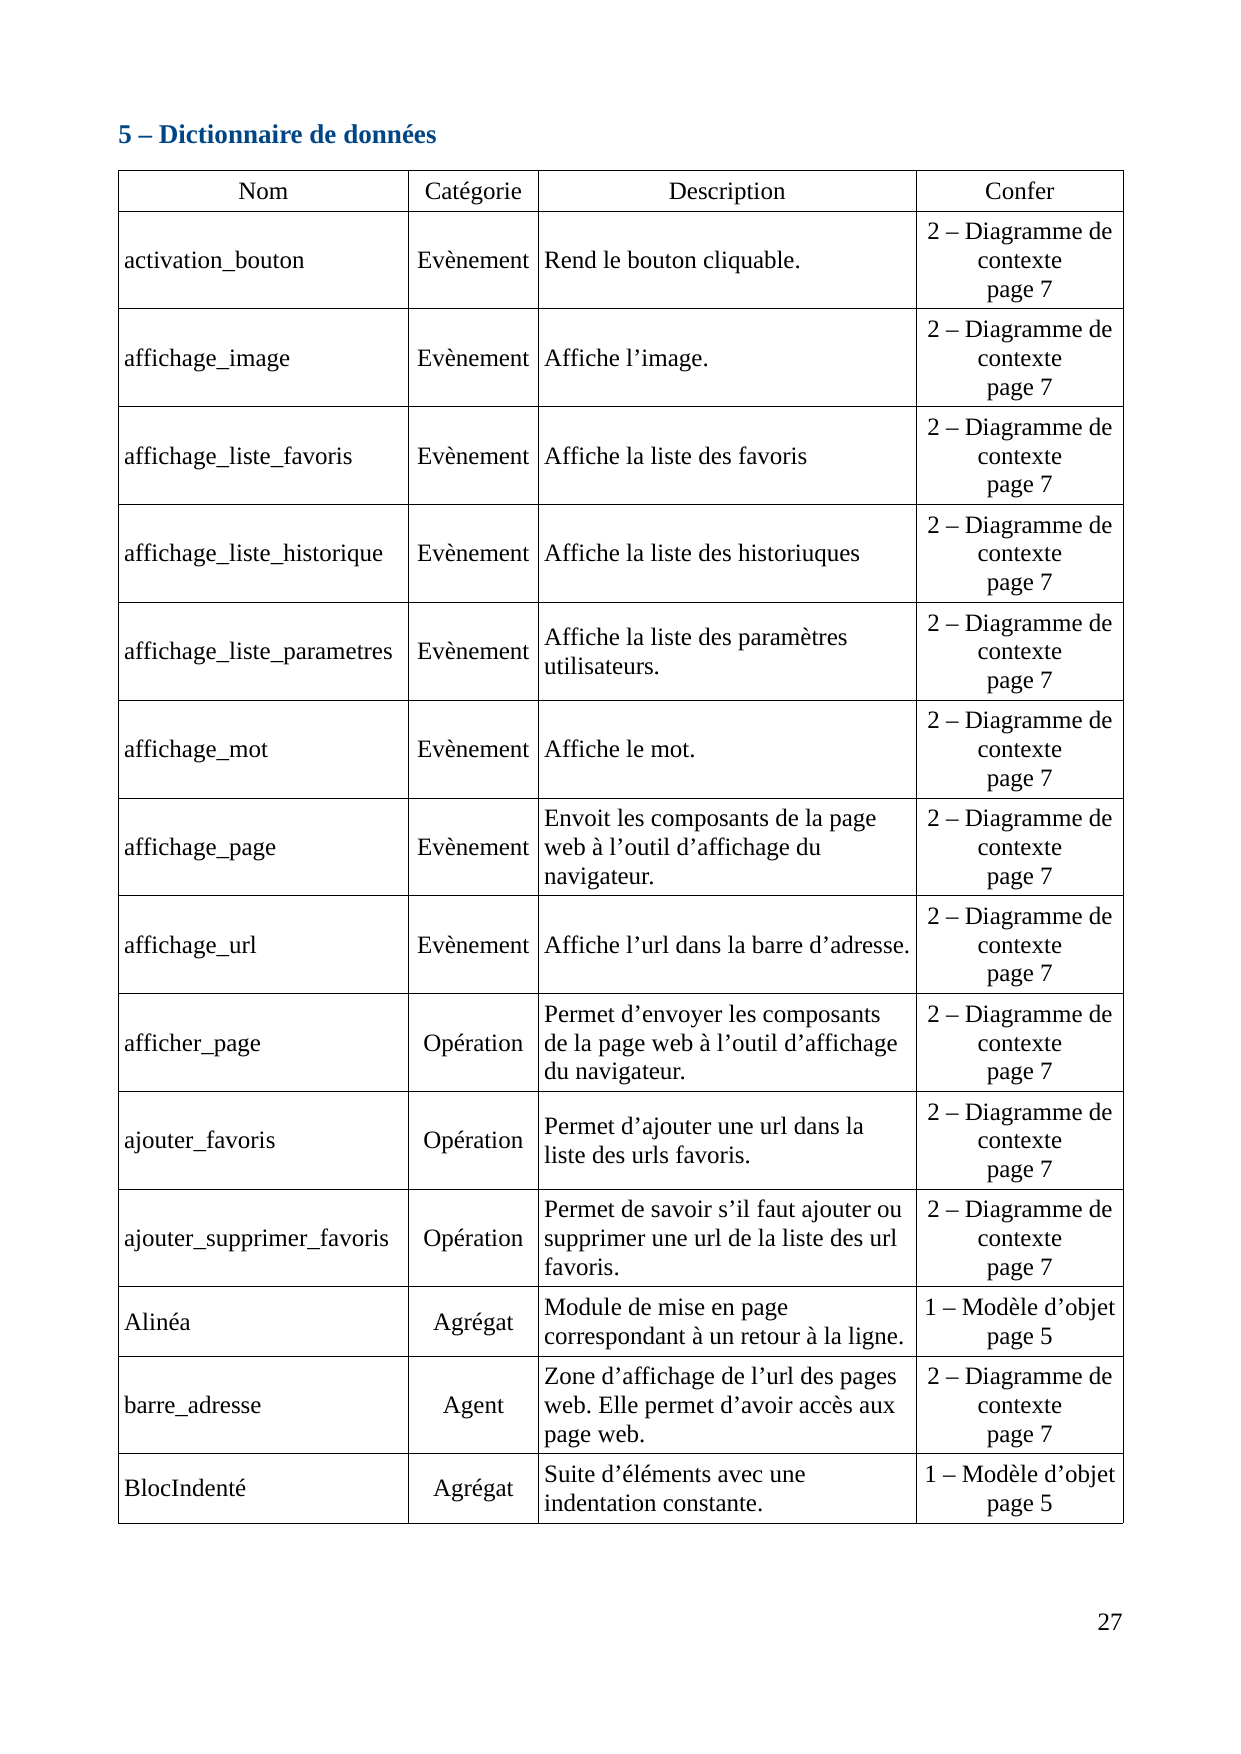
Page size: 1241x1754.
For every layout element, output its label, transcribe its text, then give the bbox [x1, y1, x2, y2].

table_cell 2 – Diagramme de contexte page 7 [917, 1357, 1123, 1453]
table_cell affichage_url [119, 896, 408, 993]
table_cell Envoit les composants de la page web à l’outil d’affichage du navigateur. [539, 799, 916, 895]
table_header Confer [917, 171, 1123, 211]
table_cell affichage_liste_parametres [119, 603, 408, 699]
table_cell Permet d’ajouter une url dans la liste des urls favoris. [539, 1092, 916, 1189]
table_cell Affiche l’url dans la barre d’adresse. [539, 896, 916, 993]
table_cell Opération [409, 1190, 538, 1286]
table_cell 2 – Diagramme de contexte page 7 [917, 505, 1123, 602]
table_cell Agent [409, 1357, 538, 1453]
table_cell Evènement [409, 212, 538, 308]
table_cell 2 – Diagramme de contexte page 7 [917, 896, 1123, 993]
table_cell Evènement [409, 896, 538, 993]
table_cell Evènement [409, 799, 538, 895]
table_cell Permet d’envoyer les composants de la page web à l’outil d’affichage du navigateur. [539, 994, 916, 1091]
table_cell Agrégat [409, 1454, 538, 1522]
table_cell 1 – Modèle d’objet page 5 [917, 1454, 1123, 1522]
table_cell Agrégat [409, 1287, 538, 1356]
table_cell affichage_liste_historique [119, 505, 408, 602]
table_cell 1 – Modèle d’objet page 5 [917, 1287, 1123, 1356]
table_cell Affiche la liste des historiuques [539, 505, 916, 602]
text 5 – Dictionnaire de données [118, 118, 1122, 149]
table_cell 2 – Diagramme de contexte page 7 [917, 1190, 1123, 1286]
table_cell Module de mise en page correspondant à un retour à la ligne. [539, 1287, 916, 1356]
table_cell Evènement [409, 603, 538, 699]
table_cell afficher_page [119, 994, 408, 1091]
table_cell Affiche le mot. [539, 701, 916, 797]
table_cell Evènement [409, 309, 538, 406]
table_cell Affiche l’image. [539, 309, 916, 406]
table_cell affichage_page [119, 799, 408, 895]
table_header Catégorie [409, 171, 538, 211]
table_cell Evènement [409, 701, 538, 797]
table_cell affichage_image [119, 309, 408, 406]
table_cell Evènement [409, 505, 538, 602]
table_cell Suite d’éléments avec une indentation constante. [539, 1454, 916, 1522]
table_cell Evènement [409, 407, 538, 504]
table_cell Opération [409, 994, 538, 1091]
table_cell 2 – Diagramme de contexte page 7 [917, 407, 1123, 504]
table_cell BlocIndenté [119, 1454, 408, 1522]
table_cell Alinéa [119, 1287, 408, 1356]
table_cell affichage_mot [119, 701, 408, 797]
table_cell ajouter_supprimer_favoris [119, 1190, 408, 1286]
table_cell 2 – Diagramme de contexte page 7 [917, 799, 1123, 895]
table_cell 2 – Diagramme de contexte page 7 [917, 1092, 1123, 1189]
table_cell affichage_liste_favoris [119, 407, 408, 504]
table_cell 2 – Diagramme de contexte page 7 [917, 603, 1123, 699]
table_cell 2 – Diagramme de contexte page 7 [917, 994, 1123, 1091]
table_header Description [539, 171, 916, 211]
table_cell Zone d’affichage de l’url des pages web. Elle permet d’avoir accès aux page web. [539, 1357, 916, 1453]
table_cell 2 – Diagramme de contexte page 7 [917, 701, 1123, 797]
table_cell 2 – Diagramme de contexte page 7 [917, 309, 1123, 406]
table_cell ajouter_favoris [119, 1092, 408, 1189]
table_cell barre_adresse [119, 1357, 408, 1453]
table_cell Affiche la liste des paramètres utilisateurs. [539, 603, 916, 699]
table_cell Affiche la liste des favoris [539, 407, 916, 504]
table_cell 2 – Diagramme de contexte page 7 [917, 212, 1123, 308]
table_header Nom [119, 171, 408, 211]
table_cell Rend le bouton cliquable. [539, 212, 916, 308]
table_cell Permet de savoir s’il faut ajouter ou supprimer une url de la liste des url favoris. [539, 1190, 916, 1286]
table_cell activation_bouton [119, 212, 408, 308]
table_cell Opération [409, 1092, 538, 1189]
